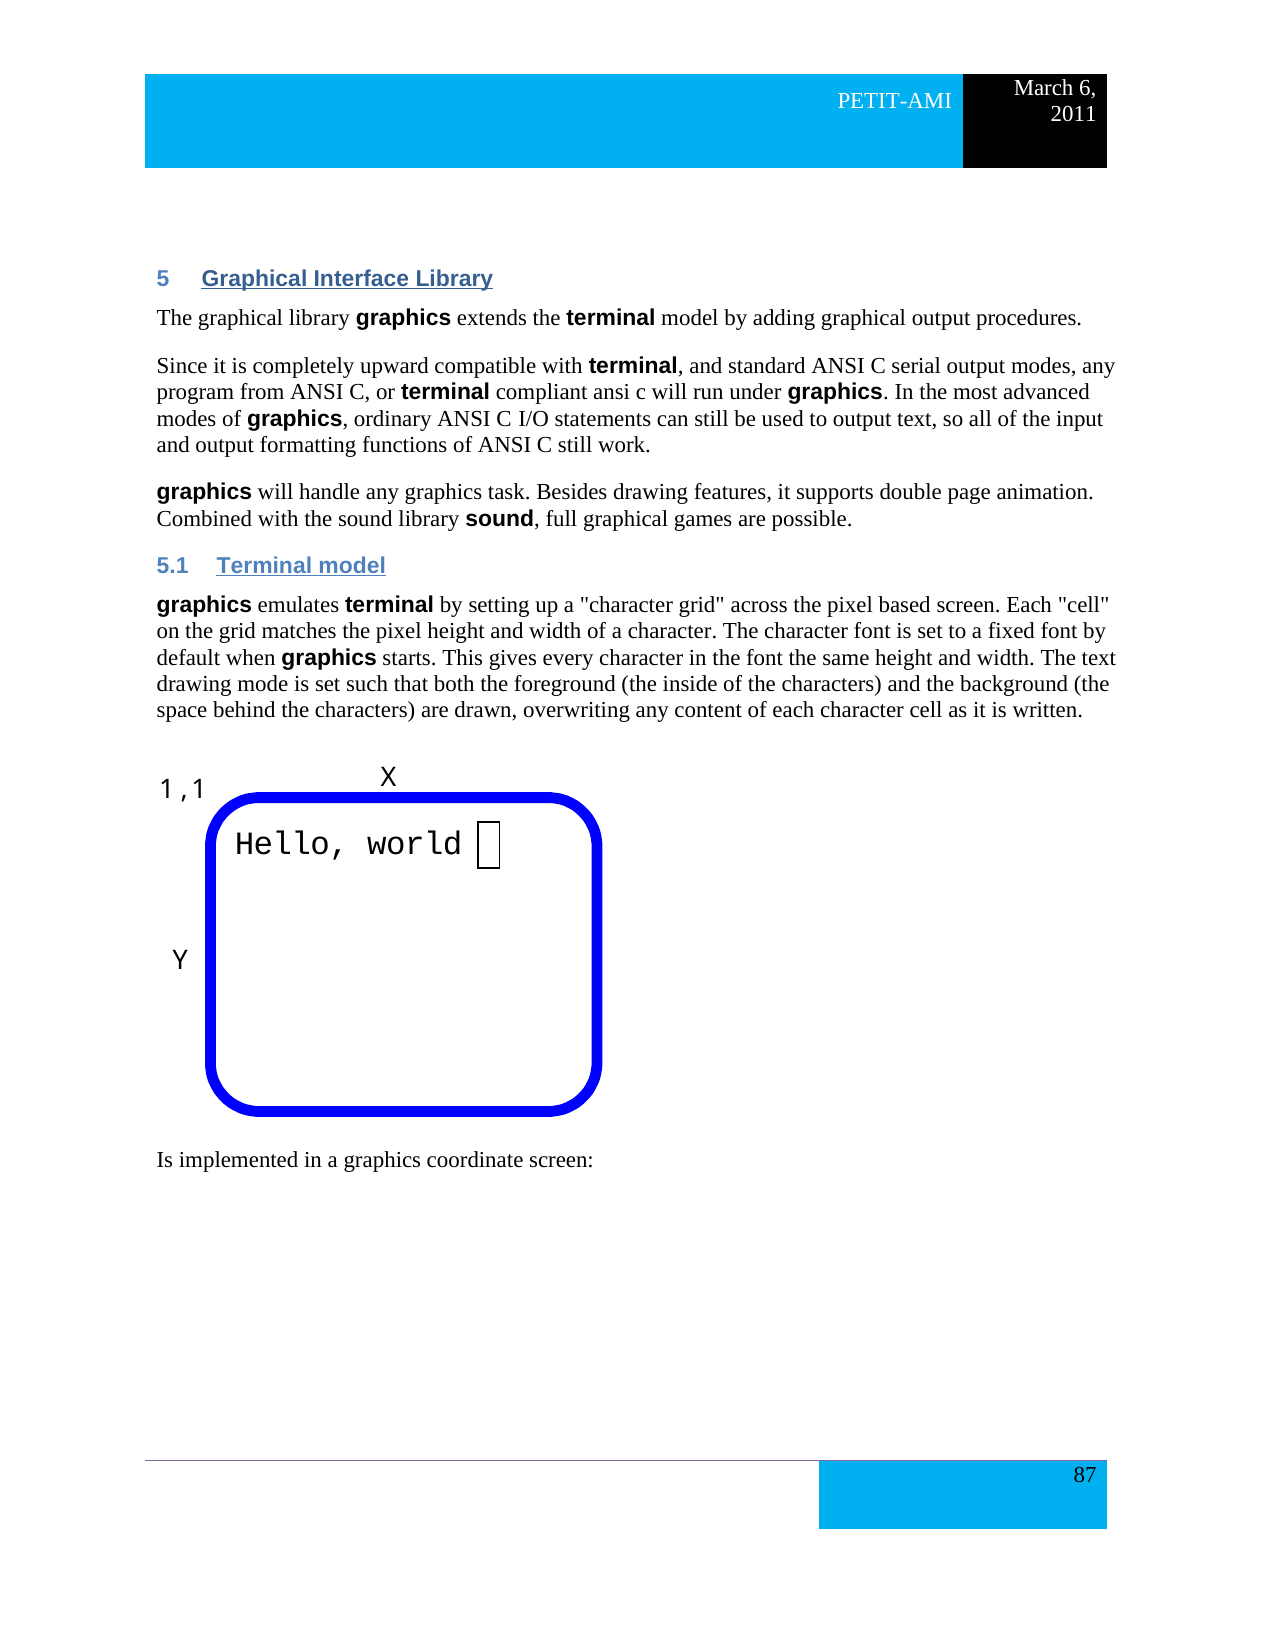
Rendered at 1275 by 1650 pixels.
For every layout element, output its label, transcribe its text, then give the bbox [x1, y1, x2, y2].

text graphics emulates terminal by setting up a "character grid" across the pixel based screen. Each "cell" on the grid matches the pixel height and width of a character. The character font is set to a fixed font by default when graphics starts. This gives every character in the font the same height and width. The text drawing mode is set such that both the foreground (the inside of the characters) and the background (the space behind the characters) are drawn, overwriting any content of each character cell as it is written. [156, 591, 1118, 723]
subtitle Graphical Interface Library [156, 265, 1118, 292]
text Is implemented in a graphics coordinate screen: [156, 1146, 1118, 1172]
text Since it is completely upward compatible with terminal, and standard ANSI C serial output modes, any program from ANSI C, or terminal compliant ansi c will run under graphics. In the most advanced modes of graphics, ordinary ANSI C I/O statements can still be used to output text, so all of the input and output formatting functions of ANSI C still work. [156, 352, 1118, 457]
text The graphical library graphics extends the terminal model by adding graphical output procedures. [156, 304, 1118, 331]
subtitle Terminal model [156, 552, 1118, 578]
text graphics will handle any graphics task. Besides drawing features, it supports double page animation. Combined with the sound library sound, full graphical games are possible. [156, 478, 1118, 531]
